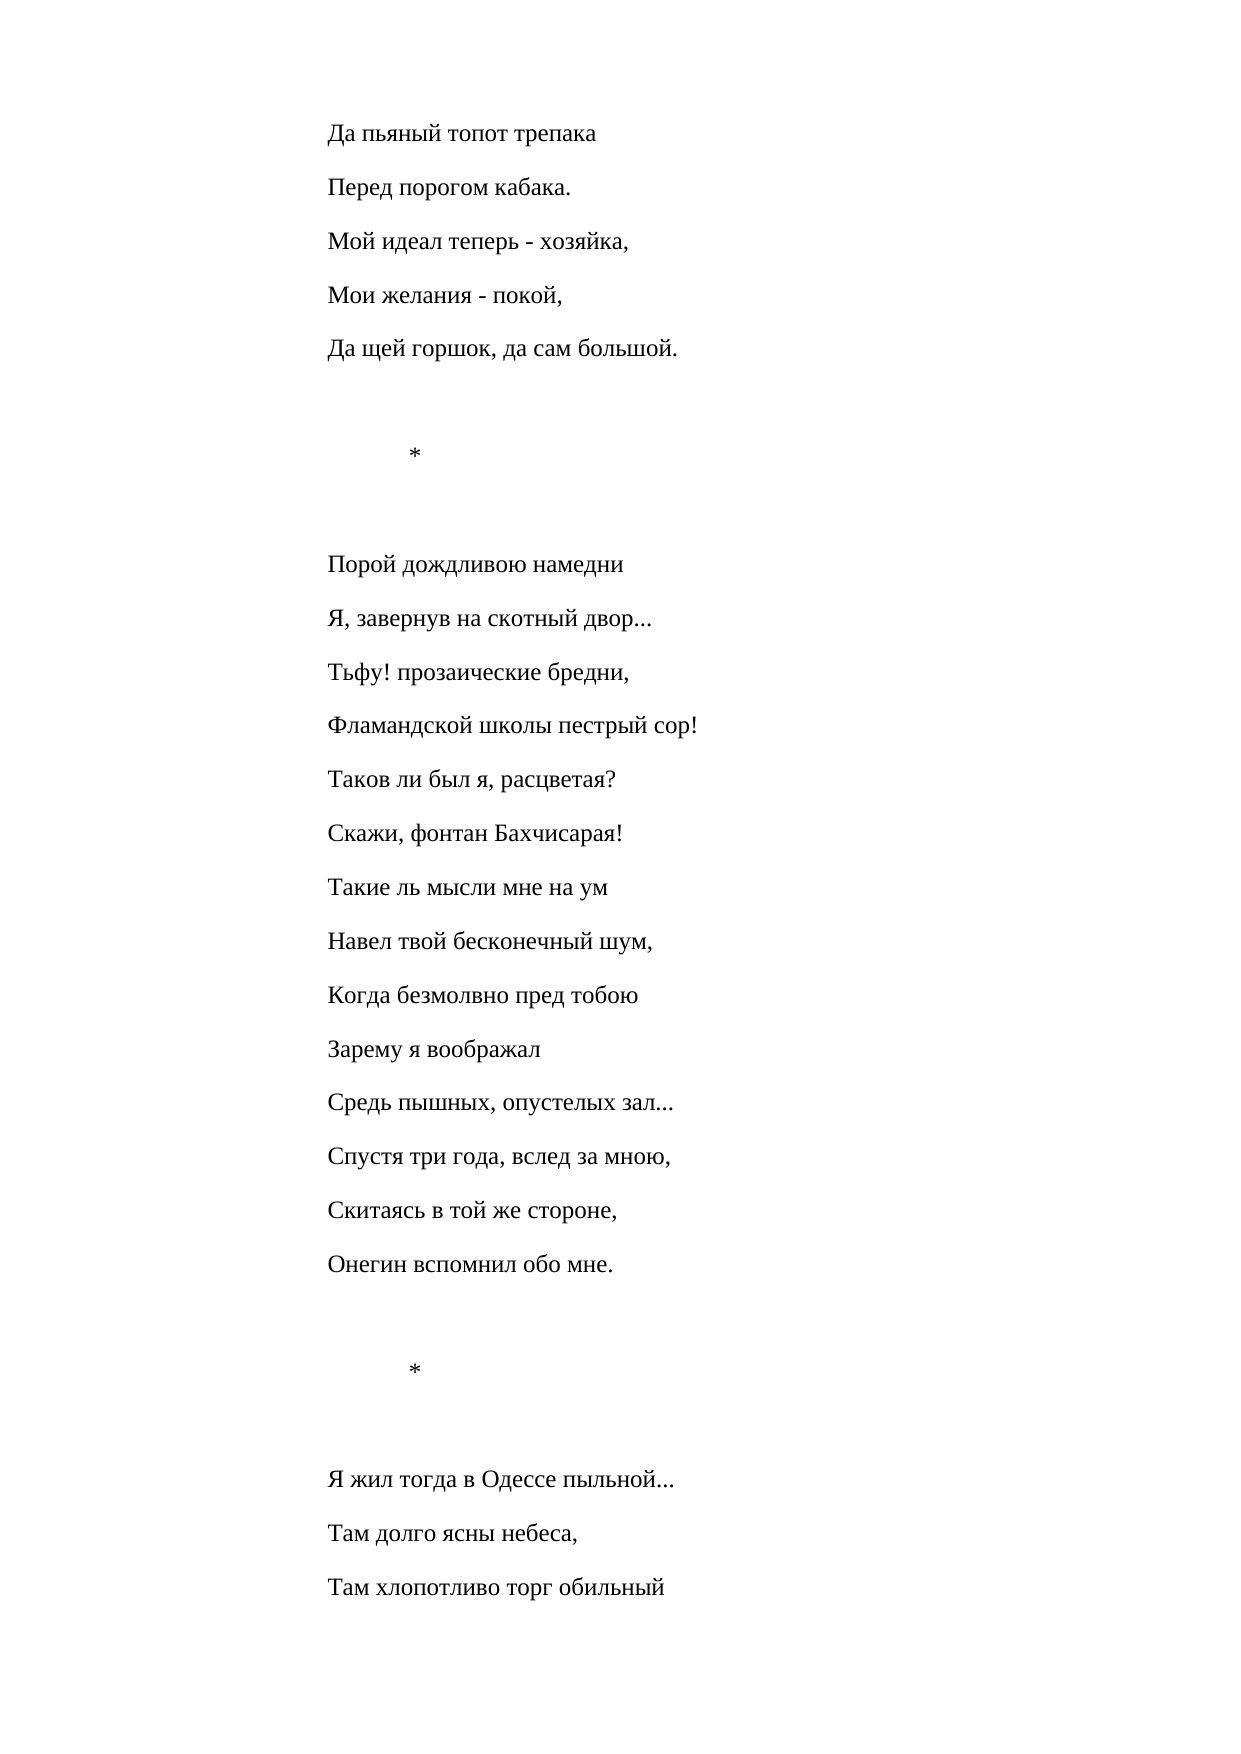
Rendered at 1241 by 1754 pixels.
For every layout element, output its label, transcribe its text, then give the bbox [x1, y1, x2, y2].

text * [177, 1357, 1152, 1386]
text Я жил тогда в Одессе пыльной... [177, 1464, 1152, 1493]
text Я, завернув на скотный двор... [177, 603, 1152, 632]
text Да щей горшок, да сам большой. [177, 333, 1152, 362]
text Перед порогом кабака. [177, 172, 1152, 201]
text Навел твой бесконечный шум, [177, 926, 1152, 955]
text Такие ль мысли мне на ум [177, 872, 1152, 901]
text Скажи, фонтан Бахчисарая! [177, 818, 1152, 847]
text Там хлопотливо торг обильный [177, 1572, 1152, 1601]
text Порой дождливою намедни [177, 549, 1152, 578]
text Онегин вспомнил обо мне. [177, 1249, 1152, 1278]
text Скитаясь в той же стороне, [177, 1195, 1152, 1224]
text Да пьяный топот трепака [177, 118, 1152, 147]
text Когда безмолвно пред тобою [177, 980, 1152, 1008]
text Там долго ясны небеса, [177, 1518, 1152, 1547]
text * [177, 441, 1152, 470]
text Тьфу! прозаические бредни, [177, 657, 1152, 685]
text Спустя три года, вслед за мною, [177, 1141, 1152, 1170]
text Зарему я воображал [177, 1034, 1152, 1062]
text Мой идеал теперь - хозяйка, [177, 226, 1152, 254]
text Средь пышных, опустелых зал... [177, 1087, 1152, 1116]
text Мои желания - покой, [177, 280, 1152, 308]
text Таков ли был я, расцветая? [177, 764, 1152, 793]
text Фламандской школы пестрый сор! [177, 711, 1152, 739]
